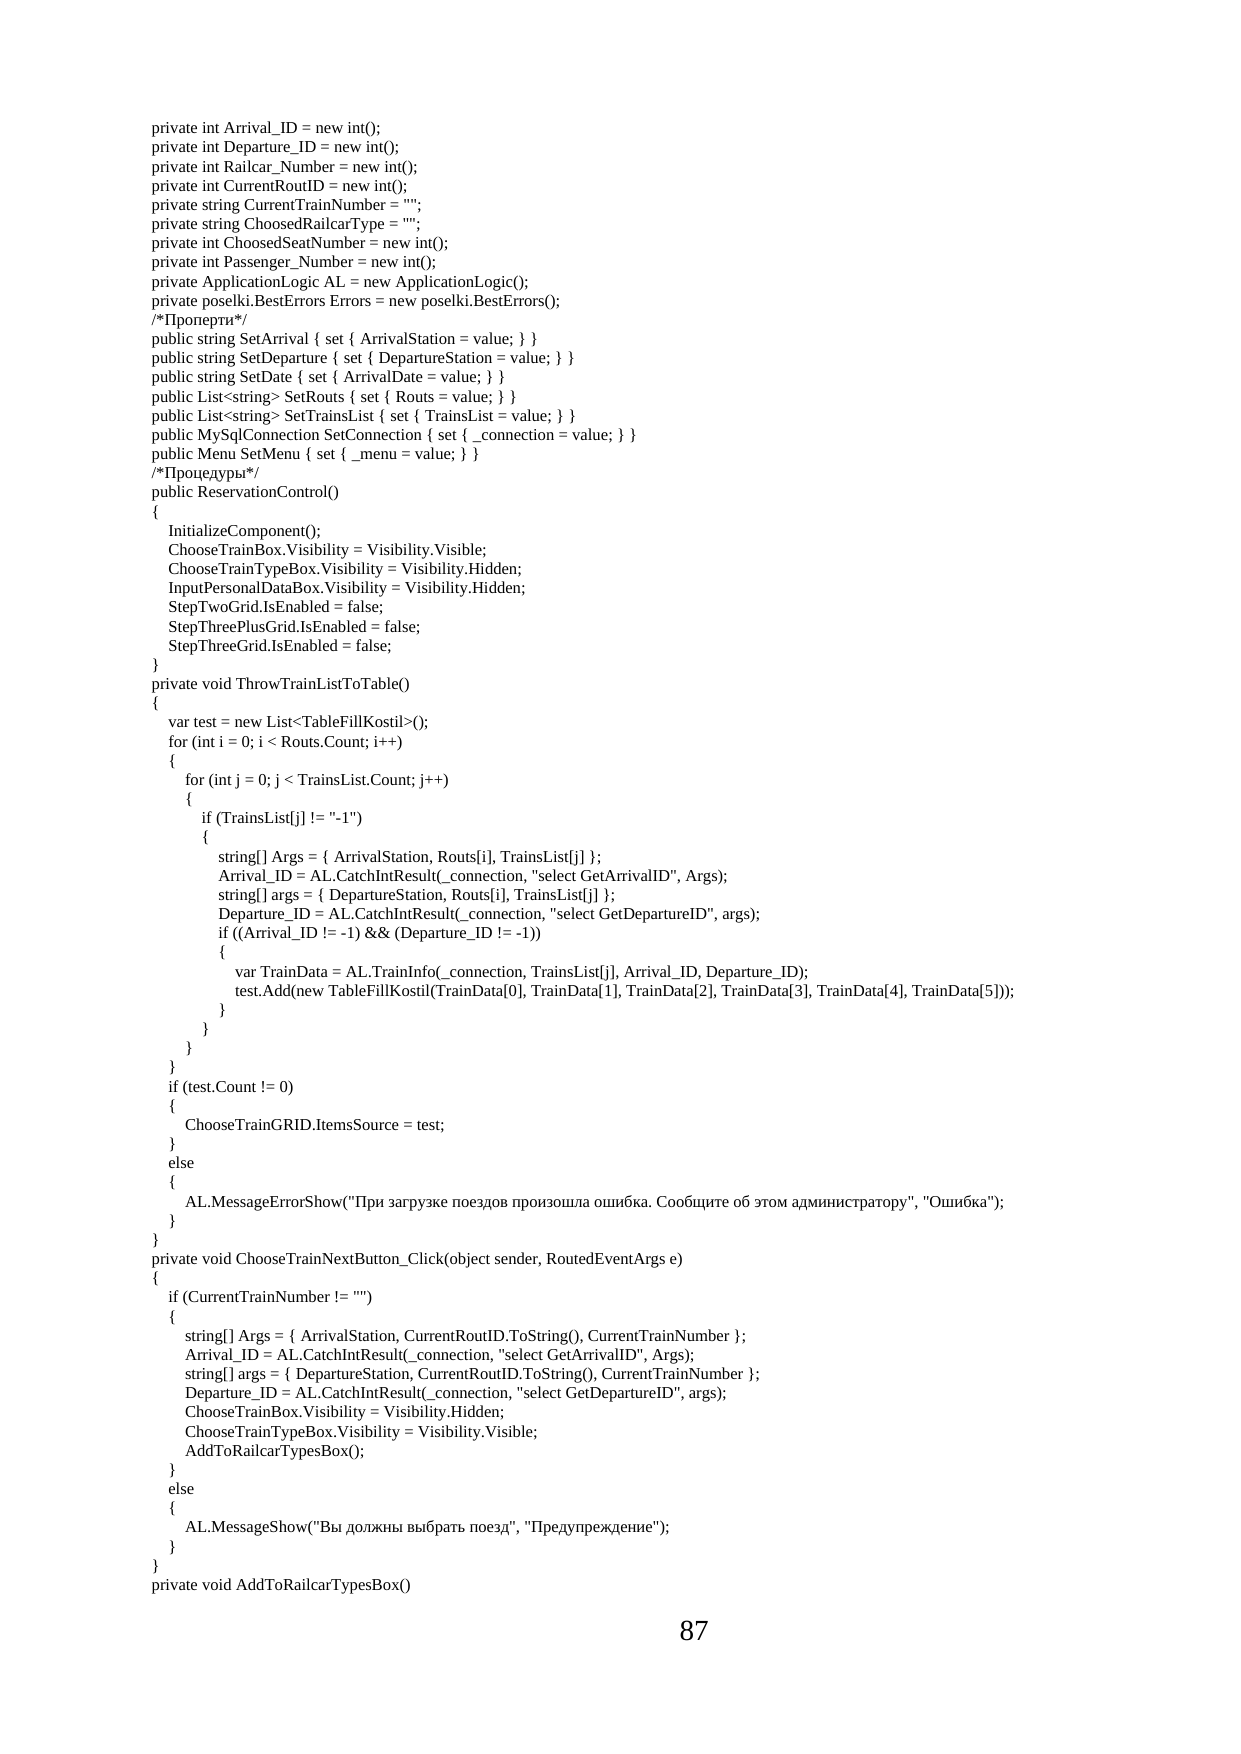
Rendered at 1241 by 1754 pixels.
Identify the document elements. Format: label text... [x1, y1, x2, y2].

text { [118, 693, 1181, 712]
text string[] Args = { ArrivalStation, Routs[i], TrainsList[j] }; [118, 846, 1181, 866]
text private string CurrentTrainNumber = ""; [118, 195, 1181, 214]
text { [118, 501, 1181, 521]
text Arrival_ID = AL.CatchIntResult(_connection, "select GetArrivalID", Args); [118, 866, 1181, 885]
text public string SetDate { set { ArrivalDate = value; } } [118, 367, 1181, 386]
text /*Проперти*/ [118, 310, 1181, 329]
text public string SetArrival { set { ArrivalStation = value; } } [118, 329, 1181, 348]
text } [118, 1057, 1181, 1076]
text InputPersonalDataBox.Visibility = Visibility.Hidden; [118, 578, 1181, 597]
text string[] args = { DepartureStation, CurrentRoutID.ToString(), CurrentTrainNumber }; [118, 1364, 1181, 1383]
text { [118, 751, 1181, 770]
text private int Railcar_Number = new int(); [118, 156, 1181, 176]
text else [118, 1153, 1181, 1172]
text var TrainData = AL.TrainInfo(_connection, TrainsList[j], Arrival_ID, Departure_ID); [118, 961, 1181, 981]
text { [118, 789, 1181, 808]
text AddToRailcarTypesBox(); [118, 1441, 1181, 1460]
text private void ThrowTrainListToTable() [118, 674, 1181, 693]
text public Menu SetMenu { set { _menu = value; } } [118, 444, 1181, 463]
text } [118, 1019, 1181, 1038]
text private poselki.BestErrors Errors = new poselki.BestErrors(); [118, 291, 1181, 310]
text AL.MessageErrorShow("При загрузке поездов произошла ошибка. Сообщите об этом администратору", "Ошибка"); [118, 1191, 1181, 1211]
text ChooseTrainTypeBox.Visibility = Visibility.Visible; [118, 1421, 1181, 1441]
text { [118, 1306, 1181, 1326]
text private int ChoosedSeatNumber = new int(); [118, 233, 1181, 252]
text public ReservationControl() [118, 482, 1181, 501]
text private int Passenger_Number = new int(); [118, 252, 1181, 271]
text { [118, 942, 1181, 961]
text private string ChoosedRailcarType = ""; [118, 214, 1181, 233]
text public List<string> SetTrainsList { set { TrainsList = value; } } [118, 406, 1181, 425]
text if (TrainsList[j] != "-1") [118, 808, 1181, 827]
text private int Arrival_ID = new int(); [118, 118, 1181, 137]
text if ((Arrival_ID != -1) && (Departure_ID != -1)) [118, 923, 1181, 942]
text string[] args = { DepartureStation, Routs[i], TrainsList[j] }; [118, 885, 1181, 904]
text Departure_ID = AL.CatchIntResult(_connection, "select GetDepartureID", args); [118, 1383, 1181, 1402]
text for (int j = 0; j < TrainsList.Count; j++) [118, 770, 1181, 789]
text { [118, 1172, 1181, 1191]
text StepThreeGrid.IsEnabled = false; [118, 636, 1181, 655]
text private void ChooseTrainNextButton_Click(object sender, RoutedEventArgs e) [118, 1249, 1181, 1268]
text private int CurrentRoutID = new int(); [118, 176, 1181, 195]
text Arrival_ID = AL.CatchIntResult(_connection, "select GetArrivalID", Args); [118, 1345, 1181, 1364]
text ChooseTrainBox.Visibility = Visibility.Hidden; [118, 1402, 1181, 1421]
text InitializeComponent(); [118, 521, 1181, 540]
text AL.MessageShow("Вы должны выбрать поезд", "Предупреждение"); [118, 1517, 1181, 1536]
text } [118, 655, 1181, 674]
text } [118, 1556, 1181, 1575]
text for (int i = 0; i < Routs.Count; i++) [118, 731, 1181, 751]
text } [118, 1460, 1181, 1479]
text test.Add(new TableFillKostil(TrainData[0], TrainData[1], TrainData[2], TrainData[3], TrainData[4], TrainData[5])); [118, 981, 1181, 1000]
text ChooseTrainTypeBox.Visibility = Visibility.Hidden; [118, 559, 1181, 578]
text if (CurrentTrainNumber != "") [118, 1287, 1181, 1306]
text public string SetDeparture { set { DepartureStation = value; } } [118, 348, 1181, 367]
text string[] Args = { ArrivalStation, CurrentRoutID.ToString(), CurrentTrainNumber }; [118, 1326, 1181, 1345]
text private int Departure_ID = new int(); [118, 137, 1181, 156]
text ChooseTrainGRID.ItemsSource = test; [118, 1115, 1181, 1134]
text { [118, 1498, 1181, 1517]
text } [118, 1038, 1181, 1057]
text StepThreePlusGrid.IsEnabled = false; [118, 616, 1181, 636]
text { [118, 1096, 1181, 1115]
text } [118, 1000, 1181, 1019]
text } [118, 1211, 1181, 1230]
text { [118, 827, 1181, 846]
text } [118, 1536, 1181, 1556]
text public MySqlConnection SetConnection { set { _connection = value; } } [118, 425, 1181, 444]
text private ApplicationLogic AL = new ApplicationLogic(); [118, 271, 1181, 291]
text { [118, 1268, 1181, 1287]
text /*Процедуры*/ [118, 463, 1181, 482]
text var test = new List<TableFillKostil>(); [118, 712, 1181, 731]
text public List<string> SetRouts { set { Routs = value; } } [118, 386, 1181, 406]
text } [118, 1134, 1181, 1153]
text ChooseTrainBox.Visibility = Visibility.Visible; [118, 540, 1181, 559]
text private void AddToRailcarTypesBox() [118, 1575, 1181, 1594]
text else [118, 1479, 1181, 1498]
text Departure_ID = AL.CatchIntResult(_connection, "select GetDepartureID", args); [118, 904, 1181, 923]
text StepTwoGrid.IsEnabled = false; [118, 597, 1181, 616]
text if (test.Count != 0) [118, 1076, 1181, 1096]
text } [118, 1230, 1181, 1249]
